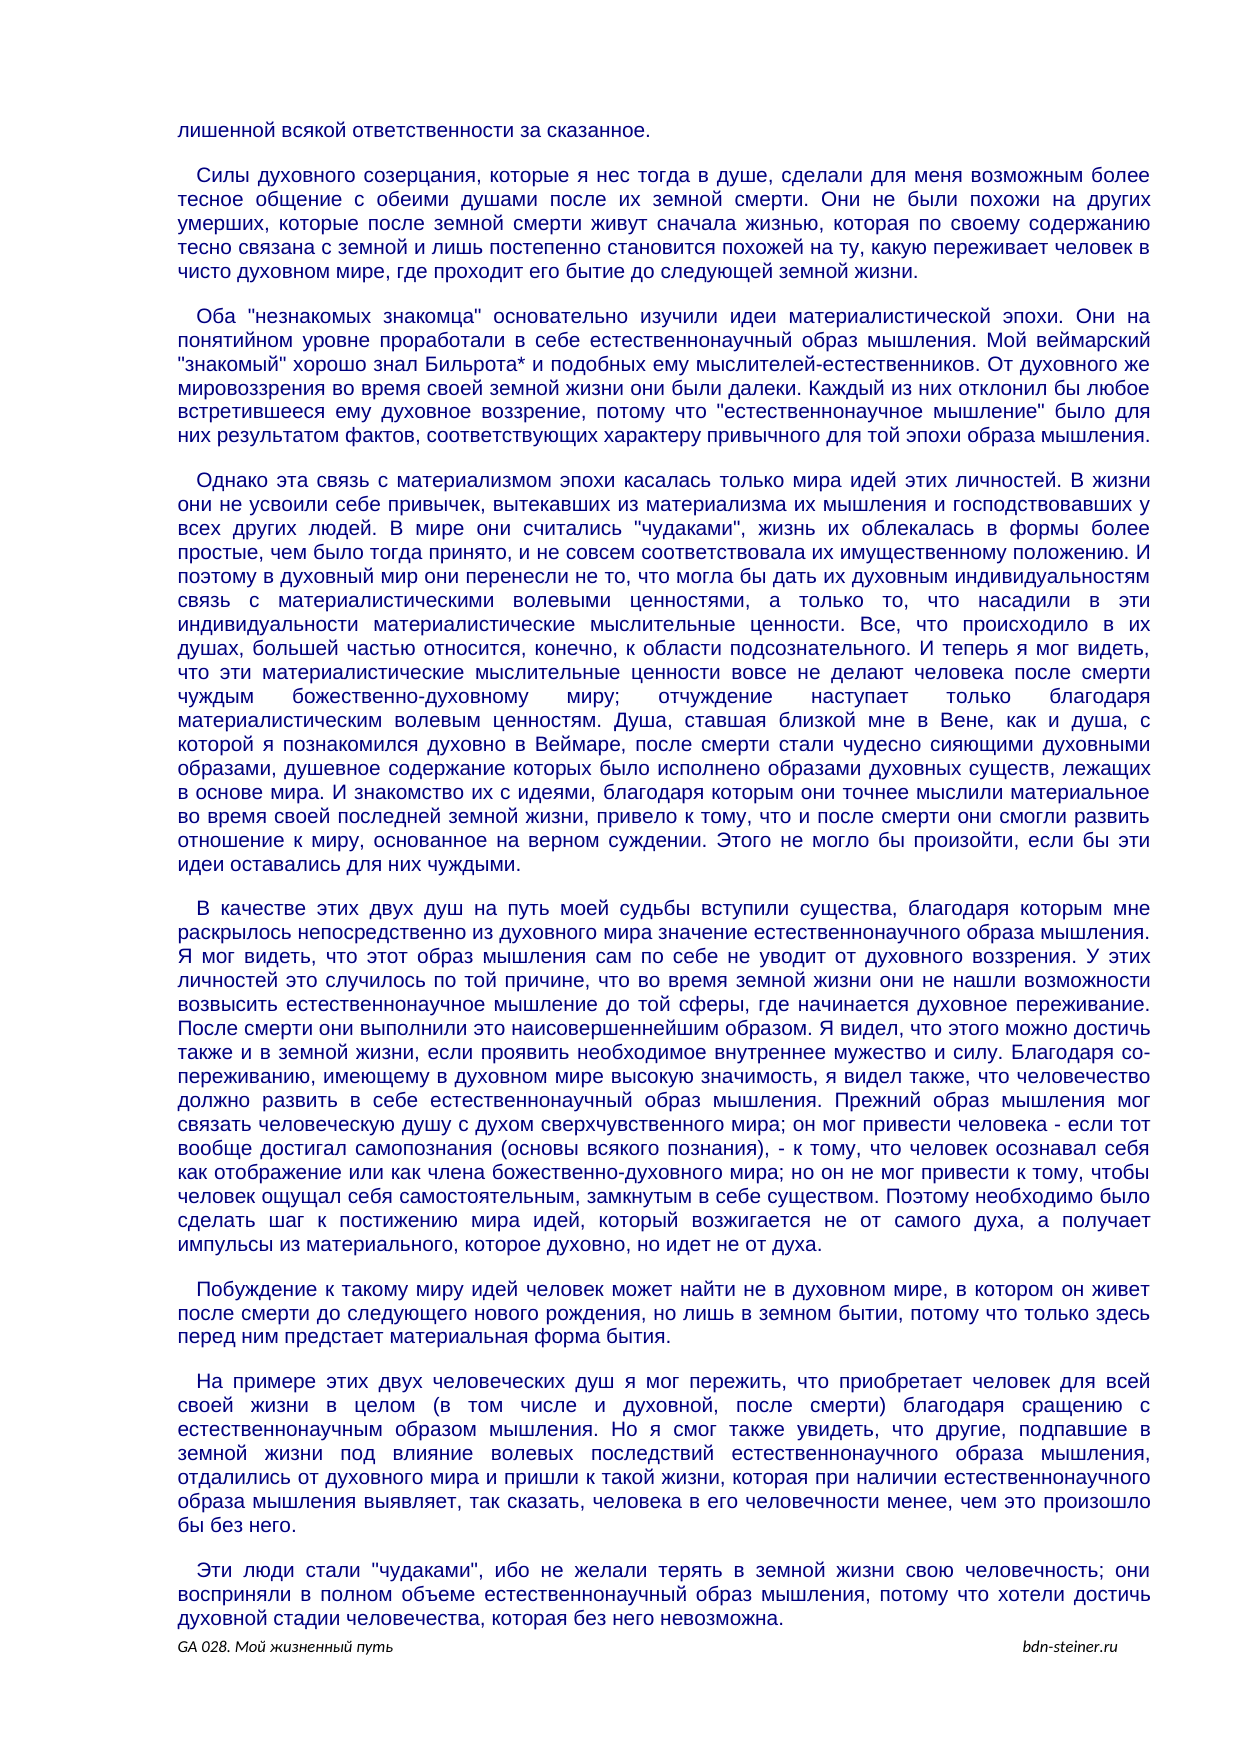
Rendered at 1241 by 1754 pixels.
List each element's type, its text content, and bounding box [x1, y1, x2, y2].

text Однако эта связь с материализмом эпохи касалась только мира идей этих личностей. В жизни они не усвоили себе привычек, вытекавших из материализма их мышления и господствовавших у всех других людей. В мире они считались "чудаками", жизнь их облекалась в формы более простые, чем было тогда принято, и не совсем соответствовала их имущественному положению. И поэтому в духовный мир они перенесли не то, что могла бы дать их духовным индивидуальностям связь с материалистическими волевыми ценностями, а только то, что насадили в эти индивидуальности материалистические мыслительные ценности. Все, что происходило в их душах, большей частью относится, конечно, к области подсознательного. И теперь я мог видеть, что эти материалистические мыслительные ценности вовсе не делают человека после смерти чуждым божественно-духовному миру; отчуждение наступает только благодаря материалистическим волевым ценностям. Душа, ставшая близкой мне в Вене, как и душа, с которой я познакомился духовно в Веймаре, после смерти стали чудесно сияющими духовными образами, душевное содержание которых было исполнено образами духовных существ, лежащих в основе мира. И знакомство их с идеями, благодаря которым они точнее мыслили материальное во время своей последней земной жизни, привело к тому, что и после смерти они смогли развить отношение к миру, основанное на верном суждении. Этого не могло бы произойти, если бы эти идеи оставались для них чуждыми. [177, 468, 1152, 875]
text Силы духовного созерцания, которые я нес тогда в душе, сделали для меня возможным более тесное общение с обеими душами после их земной смерти. Они не были похожи на других умерших, которые после земной смерти живут сначала жизнью, которая по своему содержанию тесно связана с земной и лишь постепенно становится похожей на ту, какую переживает человек в чисто духовном мире, где проходит его бытие до следующей земной жизни. [177, 163, 1152, 283]
text Оба "незнакомых знакомца" основательно изучили идеи материалистической эпохи. Они на понятийном уровне проработали в себе естественнонаучный образ мышления. Мой веймарский "знакомый" хорошо знал Бильрота* и подобных ему мыслителей-естественников. От духовного же мировоззрения во время своей земной жизни они были далеки. Каждый из них отклонил бы любое встретившееся ему духовное воззрение, потому что "естественнонаучное мышление" было для них результатом фактов, соответствующих характеру привычного для той эпохи образа мышления. [177, 303, 1152, 447]
text лишенной всякой ответственности за сказанное. [177, 118, 1152, 142]
text На примере этих двух человеческих душ я мог пережить, что приобретает человек для всей своей жизни в целом (в том числе и духовной, после смерти) благодаря сращению с естественнонаучным образом мышления. Но я смог также увидеть, что другие, подпавшие в земной жизни под влияние волевых последствий естественнонаучного образа мышления, отдалились от духовного мира и пришли к такой жизни, которая при наличии естественнонаучного образа мышления выявляет, так сказать, человека в его человечности менее, чем это произошло бы без него. [177, 1369, 1152, 1537]
text В качестве этих двух душ на путь моей судьбы вступили существа, благодаря которым мне раскрылось непосредственно из духовного мира значение естественнонаучного образа мышления. Я мог видеть, что этот образ мышления сам по себе не уводит от духовного воззрения. У этих личностей это случилось по той причине, что во время земной жизни они не нашли возможности возвысить естественнонаучное мышление до той сферы, где начинается духовное переживание. После смерти они выполнили это наисовершеннейшим образом. Я видел, что этого можно достичь также и в земной жизни, если проявить необходимое внутреннее мужество и силу. Благодаря со-переживанию, имеющему в духовном мире высокую значимость, я видел также, что человечество должно развить в себе естественнонаучный образ мышления. Прежний образ мышления мог связать человеческую душу с духом сверхчувственного мира; он мог привести человека - если тот вообще достигал самопознания (основы всякого познания), - к тому, что человек осознавал себя как отображение или как члена божественно-духовного мира; но он не мог привести к тому, чтобы человек ощущал себя самостоятельным, замкнутым в себе существом. Поэтому необходимо было сделать шаг к постижению мира идей, который возжигается не от самого духа, а получает импульсы из материального, которое духовно, но идет не от духа. [177, 896, 1152, 1256]
text Эти люди стали "чудаками", ибо не желали терять в земной жизни свою человечность; они восприняли в полном объеме естественнонаучный образ мышления, потому что хотели достичь духовной стадии человечества, которая без него невозможна. [177, 1558, 1152, 1629]
text Побуждение к такому миру идей человек может найти не в духовном мире, в котором он живет после смерти до следующего нового рождения, но лишь в земном бытии, потому что только здесь перед ним предстает материальная форма бытия. [177, 1276, 1152, 1348]
